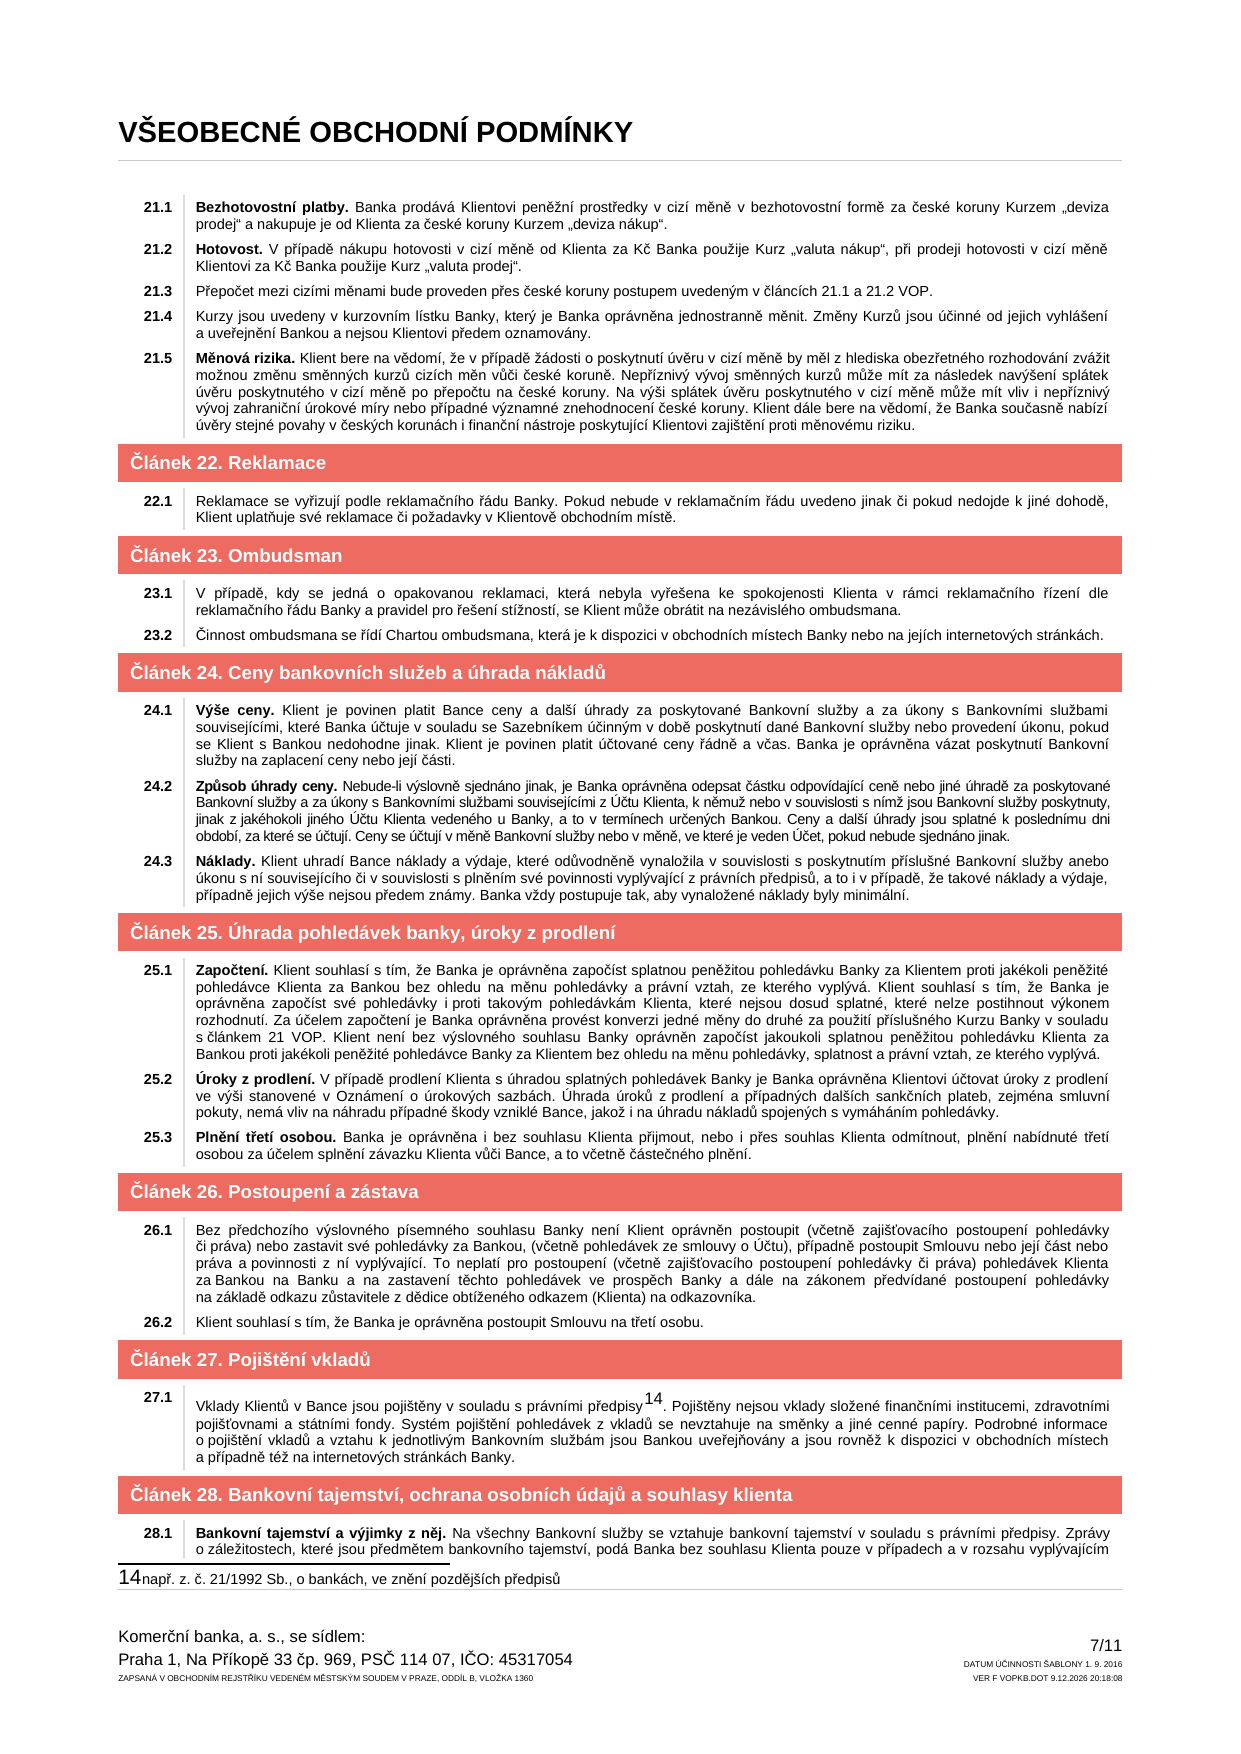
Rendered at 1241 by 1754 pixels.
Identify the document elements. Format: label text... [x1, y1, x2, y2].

table_cell 26.2 [118, 1309, 183, 1334]
table_cell Činnost ombudsmana se řídí Chartou ombudsmana, která je k dispozici v obchodních místech Banky nebo na jejích internetových stránkách. [185, 622, 1122, 647]
table_cell 27.1 [118, 1385, 183, 1470]
table_cell [118, 692, 1122, 698]
table_cell [118, 438, 1122, 444]
table_cell 21.1 [118, 195, 183, 237]
table_cell 21.2 [118, 237, 183, 279]
table_cell Bankovní tajemství a výjimky z něj. Na všechny Bankovní služby se vztahuje bankovní tajemství v souladu s právními předpisy. Zprávy o záležitostech, které jsou předmětem bankovního tajemství, podá Banka bez souhlasu Klienta pouze v případech a v rozsahu vyplývajícím [185, 1520, 1122, 1558]
table_cell 23.2 [118, 622, 183, 647]
table_cell [118, 1514, 1122, 1520]
table_cell 24.3 [118, 849, 183, 907]
table_cell Plnění třetí osobou. Banka je oprávněna i bez souhlasu Klienta přijmout, nebo i přes souhlas Klienta odmítnout, plnění nabídnuté třetí osobou za účelem splnění závazku Klienta vůči Bance, a to včetně částečného plnění. [185, 1125, 1122, 1167]
table_cell 24.2 [118, 773, 183, 848]
table_cell [118, 1167, 1122, 1173]
table_cell 24.1 [118, 698, 183, 773]
table_cell Úroky z prodlení. V případě prodlení Klienta s úhradou splatných pohledávek Banky je Banka oprávněna Klientovi účtovat úroky z prodlení ve výši stanovené v Oznámení o úrokových sazbách. Úhrada úroků z prodlení a případných dalších sankčních plateb, zejména smluvní pokuty, nemá vliv na náhradu případné škody vzniklé Bance, jakož i na úhradu nákladů spojených s vymáháním pohledávky. [185, 1066, 1122, 1125]
table_cell V případě, kdy se jedná o opakovanou reklamaci, která nebyla vyřešena ke spokojenosti Klienta v rámci reklamačního řízení dle reklamačního řádu Banky a pravidel pro řešení stížností, se Klient může obrátit na nezávislého ombudsmana. [185, 580, 1122, 622]
table_cell Klient souhlasí s tím, že Banka je oprávněna postoupit Smlouvu na třetí osobu. [185, 1309, 1122, 1334]
table_cell Kurzy jsou uvedeny v kurzovním lístku Banky, který je Banka oprávněna jednostranně měnit. Změny Kurzů jsou účinné od jejich vyhlášení a uveřejnění Bankou a nejsou Klientovi předem oznamovány. [185, 304, 1122, 346]
table_cell Článek 23. Ombudsman [118, 536, 1122, 574]
table_cell 22.1 [118, 488, 183, 530]
table_cell 21.4 [118, 304, 183, 346]
table_cell Měnová rizika. Klient bere na vědomí, že v případě žádosti o poskytnutí úvěru v cizí měně by měl z hlediska obezřetného rozhodování zvážit možnou změnu směnných kurzů cizích měn vůči české koruně. Nepříznivý vývoj směnných kurzů může mít za následek navýšení splátek úvěru poskytnutého v cizí měně po přepočtu na české koruny. Na výši splátek úvěru poskytnutého v cizí měně může mít vliv i nepříznivý vývoj zahraniční úrokové míry nebo případné významné znehodnocení české koruny. Klient dále bere na vědomí, že Banka současně nabízí úvěry stejné povahy v českých korunách i finanční nástroje poskytující Klientovi zajištění proti měnovému riziku. [185, 346, 1122, 438]
table_cell [118, 1379, 1122, 1385]
table_cell Článek 24. Ceny bankovních služeb a úhrada nákladů [118, 653, 1122, 692]
table_cell [118, 530, 1122, 536]
table_cell [118, 482, 1122, 488]
table_cell Způsob úhrady ceny. Nebude-li výslovně sjednáno jinak, je Banka oprávněna odepsat částku odpovídající ceně nebo jiné úhradě za poskytované Bankovní služby a za úkony s Bankovními službami souvisejícími z Účtu Klienta, k němuž nebo v souvislosti s nímž jsou Bankovní služby poskytnuty, jinak z jakéhokoli jiného Účtu Klienta vedeného u Banky, a to v termínech určených Bankou. Ceny a další úhrady jsou splatné k poslednímu dni období, za které se účtují. Ceny se účtují v měně Bankovní služby nebo v měně, ve které je veden Účet, pokud nebude sjednáno jinak. [185, 773, 1122, 848]
table_cell Bez předchozího výslovného písemného souhlasu Banky není Klient oprávněn postoupit (včetně zajišťovacího postoupení pohledávky či práva) nebo zastavit své pohledávky za Bankou, (včetně pohledávek ze smlouvy o Účtu), případně postoupit Smlouvu nebo její část nebo práva a povinnosti z ní vyplývající. To neplatí pro postoupení (včetně zajišťovacího postoupení pohledávky či práva) pohledávek Klienta za Bankou na Banku a na zastavení těchto pohledávek ve prospěch Banky a dále na zákonem předvídané postoupení pohledávky na základě odkazu zůstavitele z dědice obtíženého odkazem (Klienta) na odkazovníka. [185, 1217, 1122, 1309]
table_cell [118, 1335, 1122, 1340]
table_cell 25.3 [118, 1125, 183, 1167]
table_cell [118, 907, 1122, 913]
table_cell 26.1 [118, 1217, 183, 1309]
table_cell 23.1 [118, 580, 183, 622]
table_cell Přepočet mezi cizími měnami bude proveden přes české koruny postupem uvedeným v článcích 21.1 a 21.2 VOP. [185, 279, 1122, 304]
table_cell Výše ceny. Klient je povinen platit Bance ceny a další úhrady za poskytované Bankovní služby a za úkony s Bankovními službami souvisejícími, které Banka účtuje v souladu se Sazebníkem účinným v době poskytnutí dané Bankovní služby nebo provedení úkonu, pokud se Klient s Bankou nedohodne jinak. Klient je povinen platit účtované ceny řádně a včas. Banka je oprávněna vázat poskytnutí Bankovní služby na zaplacení ceny nebo její části. [185, 698, 1122, 773]
table_cell 28.1 [118, 1520, 183, 1558]
table_cell [118, 1470, 1122, 1476]
table_cell 25.1 [118, 958, 183, 1066]
table_cell [118, 1211, 1122, 1217]
table_cell Článek 28. Bankovní tajemství, ochrana osobních údajů a souhlasy klienta [118, 1476, 1122, 1514]
table_cell Náklady. Klient uhradí Bance náklady a výdaje, které odůvodněně vynaložila v souvislosti s poskytnutím příslušné Bankovní služby anebo úkonu s ní souvisejícího či v souvislosti s plněním své povinnosti vyplývající z právních předpisů, a to i v případě, že takové náklady a výdaje, případně jejich výše nejsou předem známy. Banka vždy postupuje tak, aby vynaložené náklady byly minimální. [185, 849, 1122, 907]
table_cell 21.5 [118, 346, 183, 438]
table_cell [118, 574, 1122, 580]
table_cell Článek 25. Úhrada pohledávek banky, úroky z prodlení [118, 913, 1122, 951]
table_cell Článek 27. Pojištění vkladů [118, 1340, 1122, 1379]
table_cell Bezhotovostní platby. Banka prodává Klientovi peněžní prostředky v cizí měně v bezhotovostní formě za české koruny Kurzem „deviza prodej“ a nakupuje je od Klienta za české koruny Kurzem „deviza nákup“. [185, 195, 1122, 237]
table_cell Hotovost. V případě nákupu hotovosti v cizí měně od Klienta za Kč Banka použije Kurz „valuta nákup“, při prodeji hotovosti v cizí měně Klientovi za Kč Banka použije Kurz „valuta prodej“. [185, 237, 1122, 279]
table_cell Reklamace se vyřizují podle reklamačního řádu Banky. Pokud nebude v reklamačním řádu uvedeno jinak či pokud nedojde k jiné dohodě, Klient uplatňuje své reklamace či požadavky v Klientově obchodním místě. [185, 488, 1122, 530]
table_cell [118, 951, 1122, 957]
table_cell Započtení. Klient souhlasí s tím, že Banka je oprávněna započíst splatnou peněžitou pohledávku Banky za Klientem proti jakékoli peněžité pohledávce Klienta za Bankou bez ohledu na měnu pohledávky a právní vztah, ze kterého vyplývá. Klient souhlasí s tím, že Banka je oprávněna započíst své pohledávky i proti takovým pohledávkám Klienta, které nejsou dosud splatné, které nelze postihnout výkonem rozhodnutí. Za účelem započtení je Banka oprávněna provést konverzi jedné měny do druhé za použití příslušného Kurzu Banky v souladu s článkem 21 VOP. Klient není bez výslovného souhlasu Banky oprávněn započíst jakoukoli splatnou peněžitou pohledávku Klienta za Bankou proti jakékoli peněžité pohledávce Banky za Klientem bez ohledu na měnu pohledávky, splatnost a právní vztah, ze kterého vyplývá. [185, 958, 1122, 1066]
table_cell 25.2 [118, 1066, 183, 1125]
table_cell [118, 647, 1122, 653]
table_cell Článek 26. Postoupení a zástava [118, 1173, 1122, 1211]
table_cell 21.3 [118, 279, 183, 304]
table_cell Vklady Klientů v Bance jsou pojištěny v souladu s právními předpisy. Pojištěny nejsou vklady složené finančními institucemi, zdravotními pojišťovnami a státními fondy. Systém pojištění pohledávek z vkladů se nevztahuje na směnky a jiné cenné papíry. Podrobné informace o pojištění vkladů a vztahu k jednotlivým Bankovním službám jsou Bankou uveřejňovány a jsou rovněž k dispozici v obchodních místech a případně též na internetových stránkách Banky. [185, 1385, 1122, 1470]
table_cell Článek 22. Reklamace [118, 444, 1122, 482]
